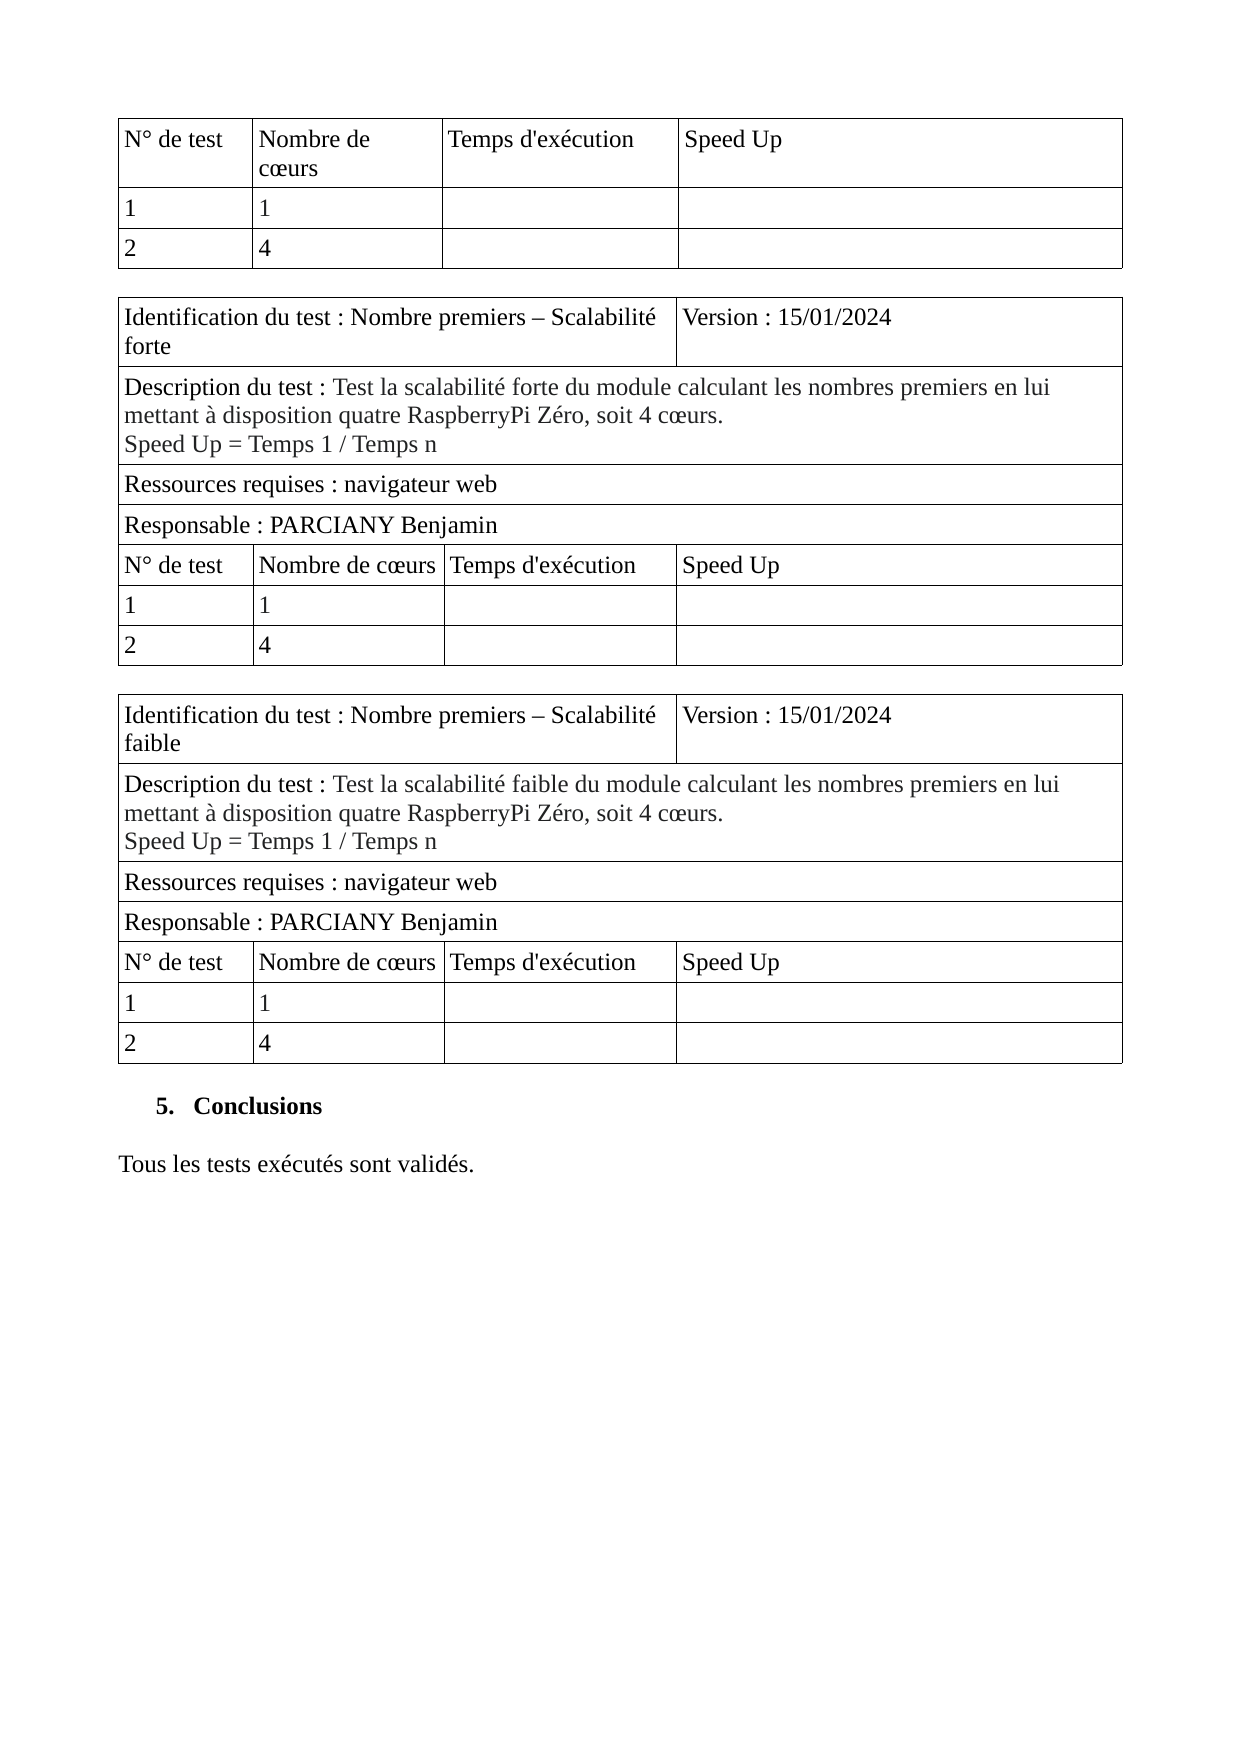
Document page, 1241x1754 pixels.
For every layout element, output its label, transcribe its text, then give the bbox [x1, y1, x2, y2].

table_cell [445, 586, 676, 625]
table_cell [445, 983, 676, 1022]
table_header Version : 15/01/2024 [677, 695, 1122, 763]
table_cell 2 [119, 229, 252, 268]
table_header Identification du test : Nombre premiers – Scalabilité forte [119, 298, 676, 366]
table_cell 1 [253, 188, 442, 227]
list Conclusions [156, 1091, 1122, 1120]
table_cell Description du test : Test la scalabilité forte du module calculant les nombres premiers en lui mettant à disposition quatre RaspberryPi Zéro, soit 4 cœurs. Speed Up = Temps 1 / Temps n [119, 367, 1122, 463]
table_cell Nombre de cœurs [254, 942, 444, 982]
table_cell 1 [254, 586, 444, 625]
table_cell N° de test [119, 942, 253, 982]
table_cell 1 [119, 586, 253, 625]
table_cell [677, 1023, 1122, 1062]
table_cell [445, 1023, 676, 1062]
table_cell 2 [119, 1023, 253, 1062]
table_cell Ressources requises : navigateur web [119, 862, 1122, 901]
table_cell Speed Up [679, 119, 1122, 187]
table_cell Temps d'exécution [443, 119, 678, 187]
table_cell Responsable : PARCIANY Benjamin [119, 902, 1122, 941]
table_cell [677, 983, 1122, 1022]
table_cell [677, 626, 1122, 665]
table_cell [443, 229, 678, 268]
table_cell [679, 229, 1122, 268]
table_cell [443, 188, 678, 227]
table_cell Nombre de cœurs [253, 119, 442, 187]
table_cell Description du test : Test la scalabilité faible du module calculant les nombres premiers en lui mettant à disposition quatre RaspberryPi Zéro, soit 4 cœurs. Speed Up = Temps 1 / Temps n [119, 764, 1122, 861]
table_cell N° de test [119, 119, 252, 187]
table_cell Speed Up [677, 545, 1122, 584]
text Tous les tests exécutés sont validés. [118, 1149, 1122, 1177]
table_cell 1 [254, 983, 444, 1022]
table_cell [677, 586, 1122, 625]
table_cell [679, 188, 1122, 227]
table_cell Responsable : PARCIANY Benjamin [119, 505, 1122, 544]
table_cell Speed Up [677, 942, 1122, 982]
table_cell 1 [119, 188, 252, 227]
table_cell Temps d'exécution [445, 942, 676, 982]
table_cell 1 [119, 983, 253, 1022]
table_cell [445, 626, 676, 665]
table_cell 4 [253, 229, 442, 268]
table_cell Ressources requises : navigateur web [119, 465, 1122, 504]
table_cell 4 [254, 626, 444, 665]
table_cell 4 [254, 1023, 444, 1062]
table_cell Temps d'exécution [445, 545, 676, 584]
table_header Version : 15/01/2024 [677, 298, 1122, 366]
table_cell N° de test [119, 545, 253, 584]
table_cell Nombre de cœurs [254, 545, 444, 584]
table_cell 2 [119, 626, 253, 665]
table_header Identification du test : Nombre premiers – Scalabilité faible [119, 695, 676, 763]
